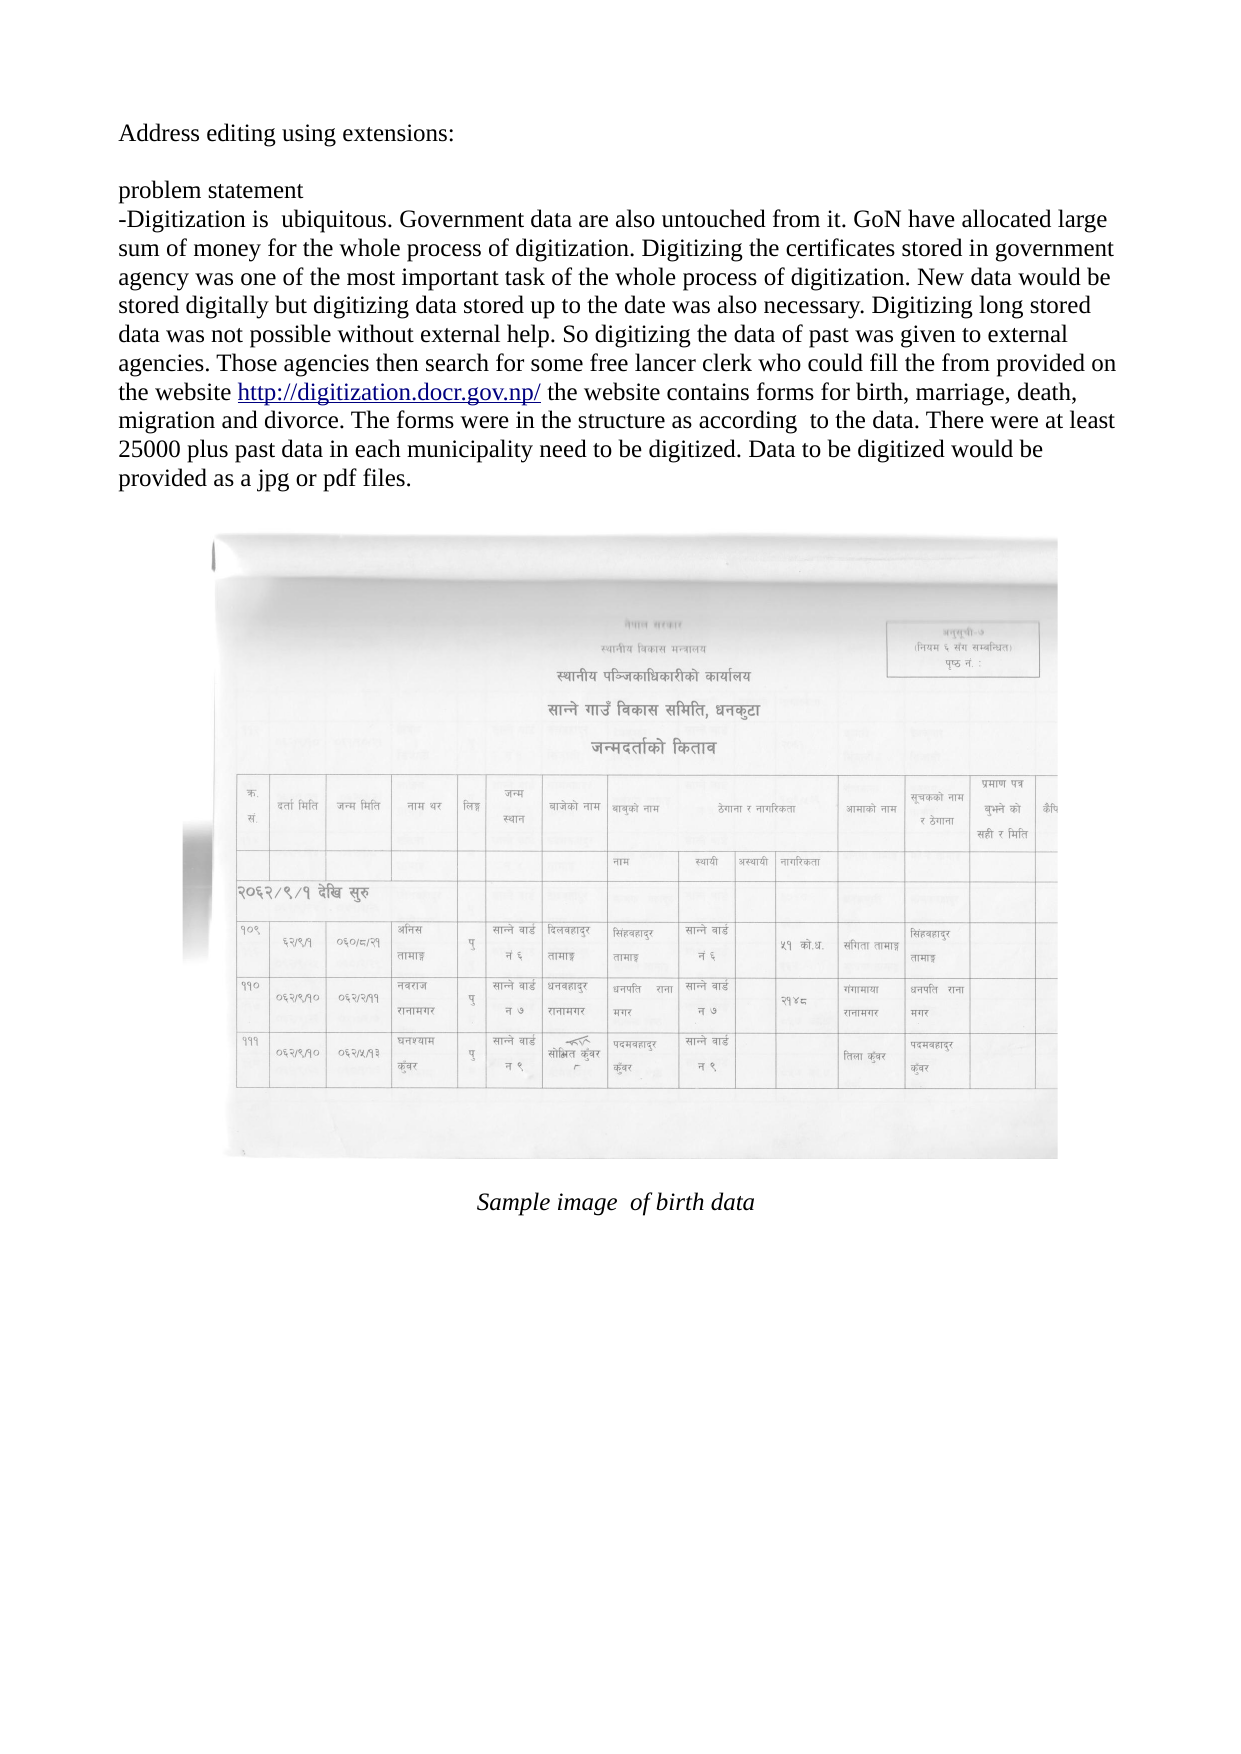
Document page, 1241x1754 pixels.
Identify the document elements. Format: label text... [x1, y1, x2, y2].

text -Digitization is ubiquitous. Government data are also untouched from it. GoN have allocated large sum of money for the whole process of digitization. Digitizing the certificates stored in government agency was one of the most important task of the whole process of digitization. New data would be stored digitally but digitizing data stored up to the date was also necessary. Digitizing long stored data was not possible without external help. So digitizing the data of past was given to external agencies. Those agencies then search for some free lancer clerk who could fill the from provided on the website http://digitization.docr.gov.np/ the website contains forms for birth, marriage, death, migration and divorce. The forms were in the structure as according to the data. There were at least 25000 plus past data in each municipality need to be digitized. Data to be digitized would be provided as a jpg or pdf files. [118, 204, 1122, 492]
text Sample image of birth data [118, 1187, 1122, 1216]
picture [182, 520, 1058, 1159]
text problem statement [118, 176, 1122, 204]
text Address editing using extensions: [118, 118, 1122, 147]
